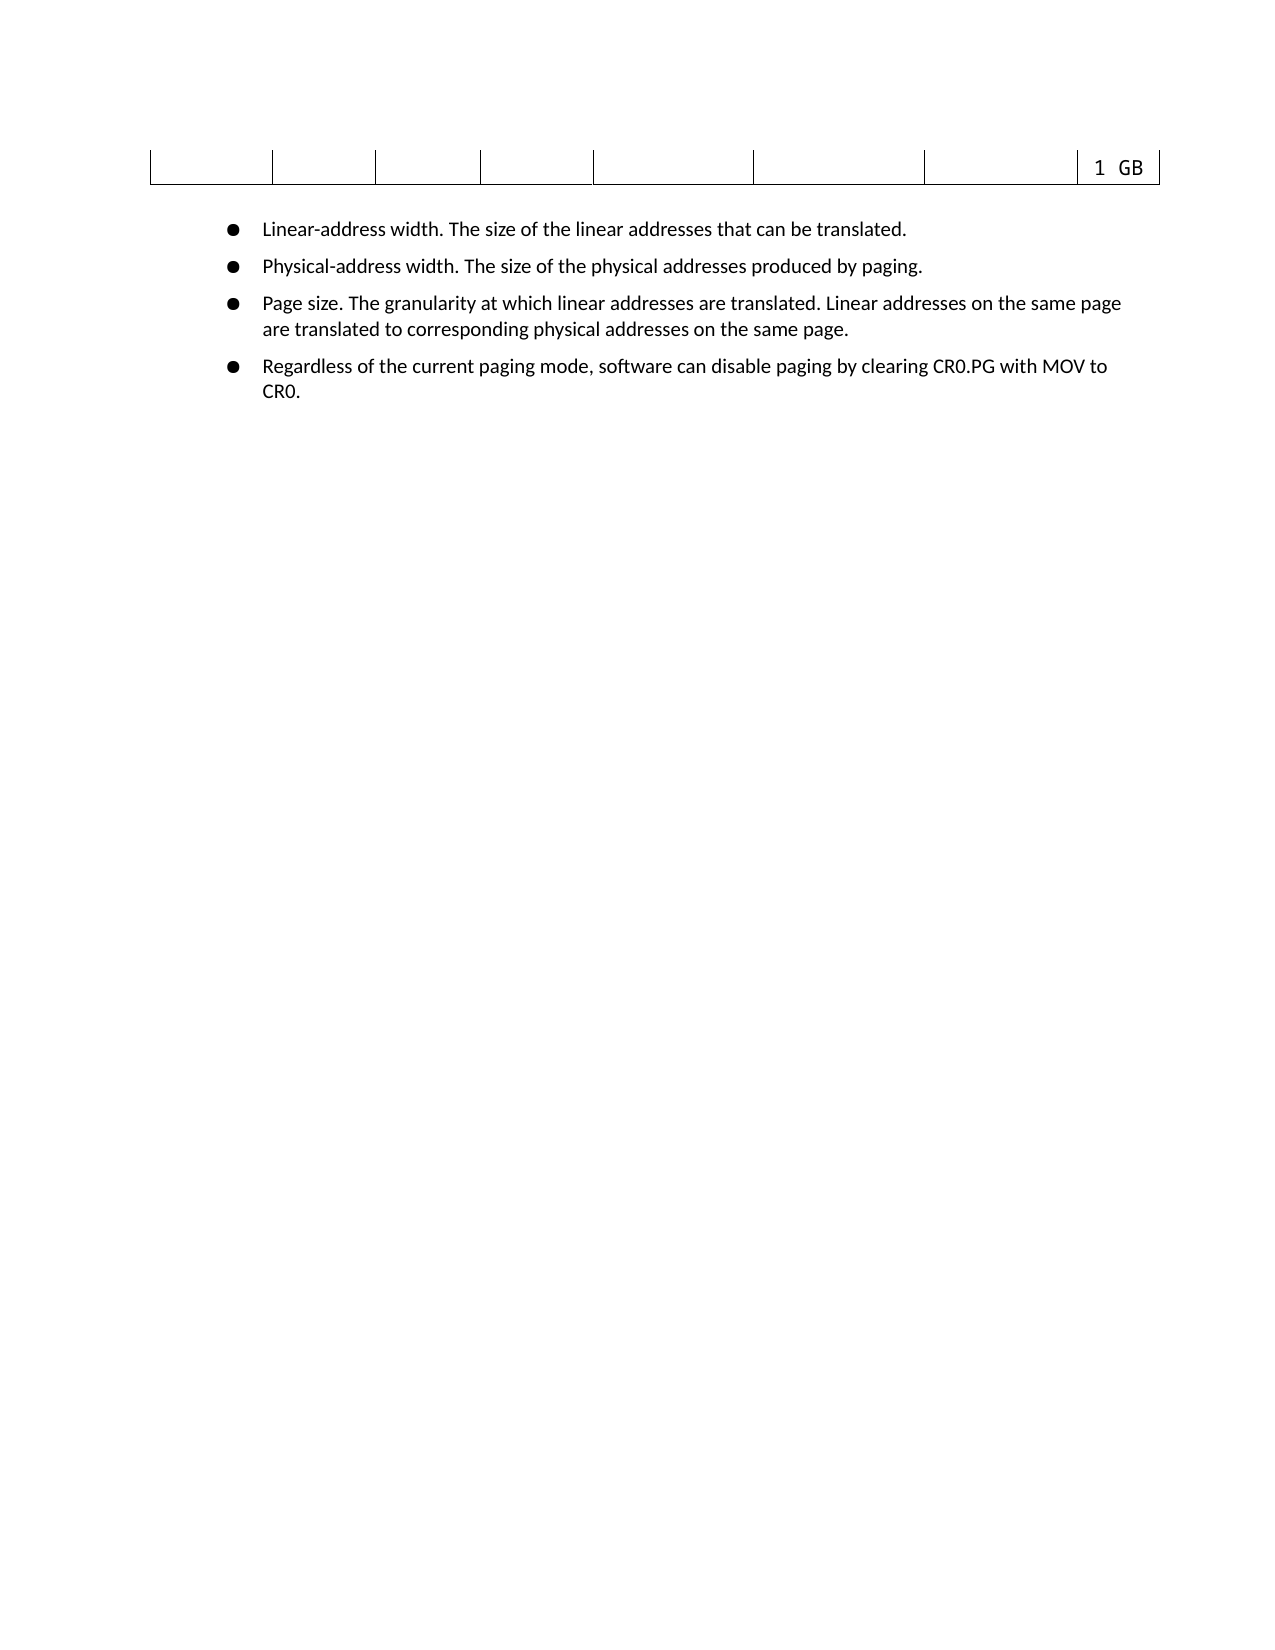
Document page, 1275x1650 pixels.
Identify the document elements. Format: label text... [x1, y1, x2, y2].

list Regardless of the current paging mode, software can disable paging by clearing CR0.PG with MOV to CR0. [225, 353, 1125, 404]
table_cell [754, 150, 924, 184]
table_cell [481, 150, 592, 184]
list Page size. The granularity at which linear addresses are translated. Linear addresses on the same page are translated to corresponding physical addresses on the same page. [225, 290, 1125, 341]
table_cell [273, 150, 375, 184]
table_cell [151, 150, 272, 184]
list Physical-address width. The size of the physical addresses produced by paging. [225, 253, 1125, 278]
list Linear-address width. The size of the linear addresses that can be translated. [225, 216, 1125, 241]
table_cell [376, 150, 480, 184]
table_cell [925, 150, 1077, 184]
table_cell [594, 150, 753, 184]
table_cell 1 GB [1078, 150, 1159, 184]
